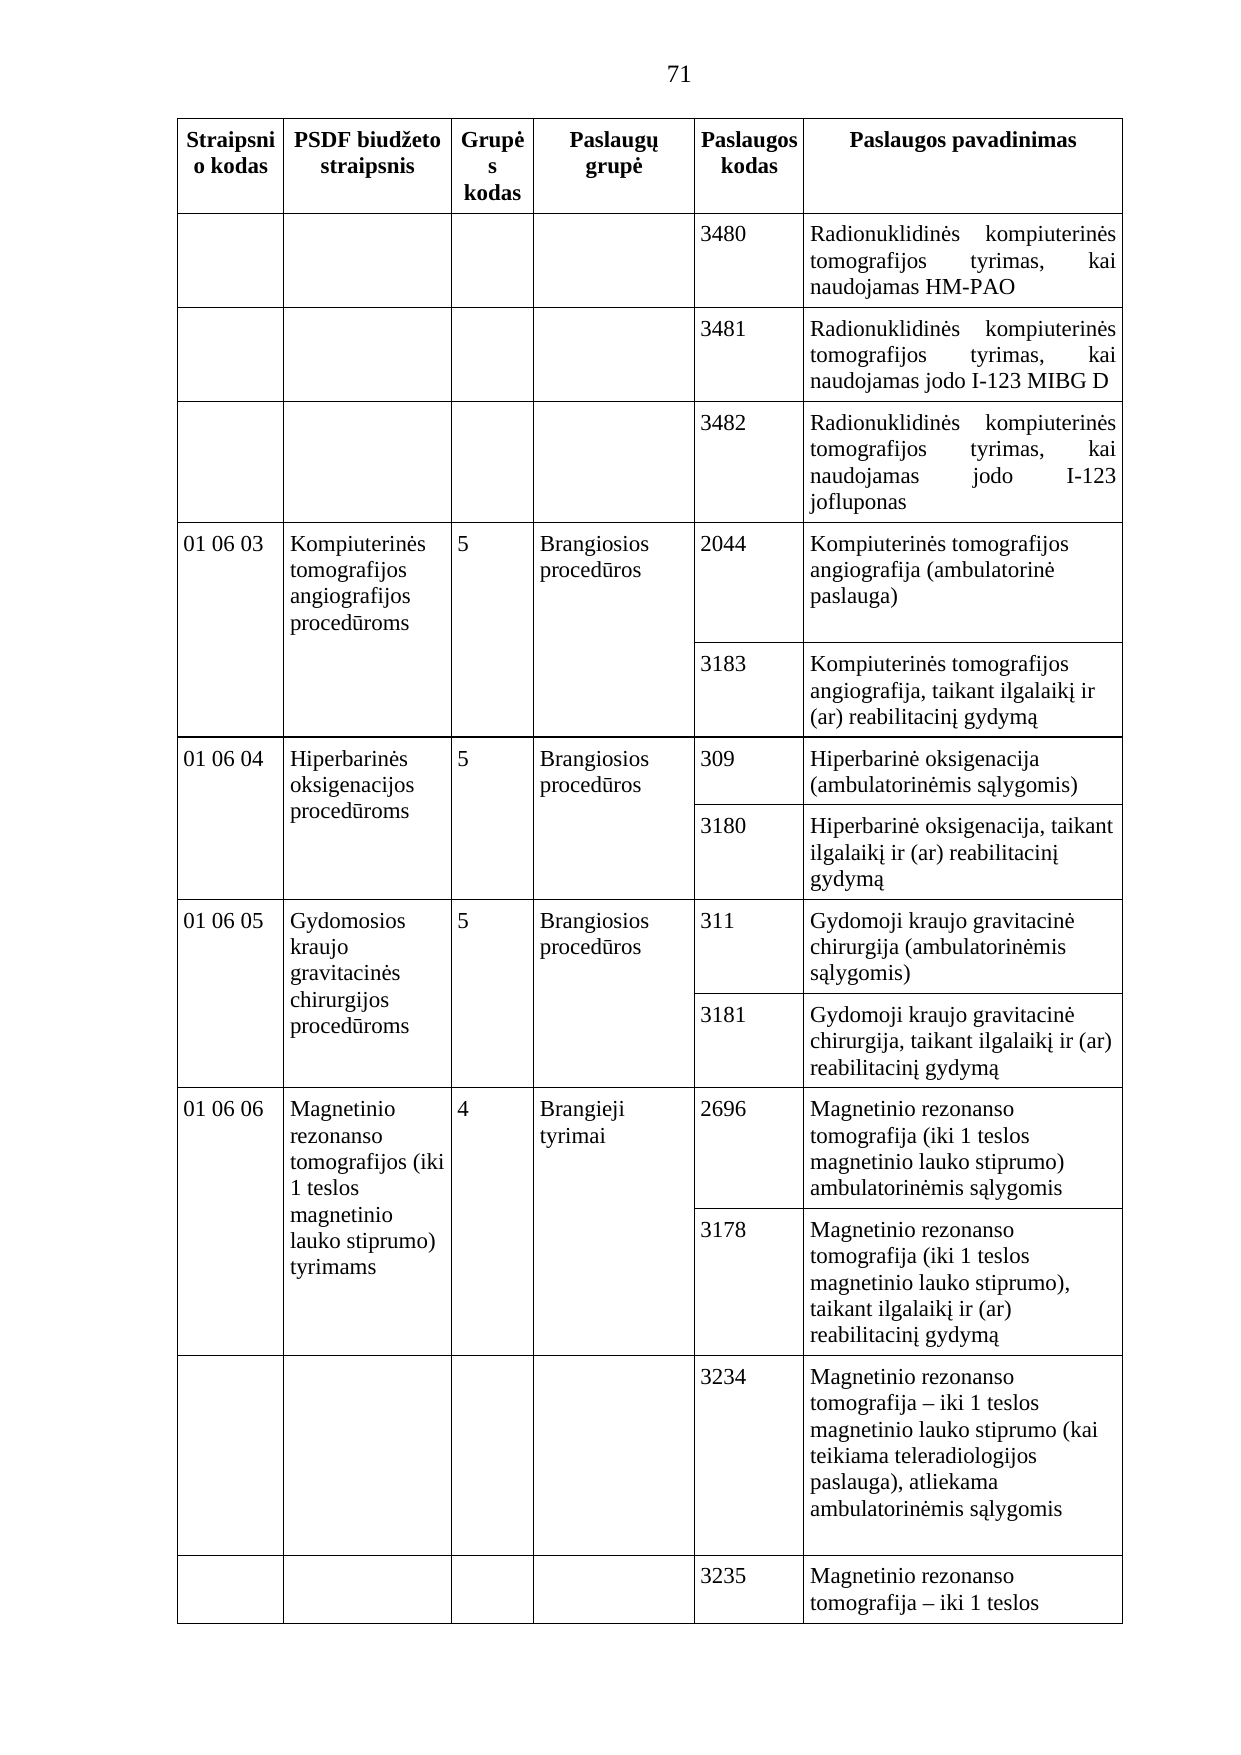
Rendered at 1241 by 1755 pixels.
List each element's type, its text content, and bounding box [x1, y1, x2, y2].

table_cell Brangieji tyrimai [534, 1088, 694, 1208]
table_cell 4 [452, 1088, 533, 1208]
table_cell [534, 804, 694, 899]
table_cell Radionuklidinės kompiuterinės tomografijos tyrimas, kai naudojamas jodo I-123 jofluponas [804, 402, 1122, 522]
table_cell [534, 1208, 694, 1355]
table_cell Radionuklidinės kompiuterinės tomografijos tyrimas, kai naudojamas HM-PAO [804, 214, 1122, 307]
table_cell [452, 214, 533, 307]
table_cell [452, 1208, 533, 1355]
table_cell Hiperbarinės oksigenacijos procedūroms [284, 738, 451, 899]
table_cell [534, 1556, 694, 1622]
table_cell 309 [695, 738, 803, 804]
table_cell 3181 [695, 994, 803, 1087]
table_cell Kompiuterinės tomografijos angiografijos procedūroms [284, 523, 451, 642]
table_cell 5 [452, 523, 533, 642]
table_cell Magnetinio rezonanso tomografija – iki 1 teslos [804, 1556, 1122, 1622]
table_cell [284, 642, 451, 736]
table_cell [534, 402, 694, 522]
table_cell Gydomoji kraujo gravitacinė chirurgija, taikant ilgalaikį ir (ar) reabilitacinį gydymą [804, 994, 1122, 1087]
table_cell 01 06 04 [178, 738, 283, 804]
table_header PSDF biudžeto straipsnis [284, 119, 451, 212]
table_cell [178, 308, 283, 401]
table_cell Radionuklidinės kompiuterinės tomografijos tyrimas, kai naudojamas jodo I-123 MIBG D [804, 308, 1122, 401]
table_header Paslaugos pavadinimas [804, 119, 1122, 212]
table_cell [178, 804, 283, 899]
table_cell 3178 [695, 1209, 803, 1355]
table_cell Magnetinio rezonanso tomografija (iki 1 teslos magnetinio lauko stiprumo), taikant ilgalaikį ir (ar) reabilitacinį gydymą [804, 1209, 1122, 1355]
table_cell Magnetinio rezonanso tomografija – iki 1 teslos magnetinio lauko stiprumo (kai teikiama teleradiologijos paslauga), atliekama ambulatorinėmis sąlygomis [804, 1356, 1122, 1554]
table_cell 5 [452, 900, 533, 993]
table_cell [178, 1556, 283, 1622]
table_cell 01 06 05 [178, 900, 283, 993]
table_header Straipsnio kodas [178, 119, 283, 212]
table_cell [534, 1356, 694, 1554]
table_cell [178, 993, 283, 1087]
table_cell [534, 642, 694, 736]
table_cell [178, 1356, 283, 1554]
table_cell 3481 [695, 308, 803, 401]
table_cell Gydomosios kraujo gravitacinės chirurgijos procedūroms [284, 900, 451, 1087]
table_cell 3183 [695, 643, 803, 736]
table_cell 2044 [695, 523, 803, 642]
table_cell [178, 402, 283, 522]
table_cell Gydomoji kraujo gravitacinė chirurgija (ambulatorinėmis sąlygomis) [804, 900, 1122, 993]
table_cell [284, 214, 451, 307]
table_header Paslaugos kodas [695, 119, 803, 212]
table_cell Hiperbarinė oksigenacija, taikant ilgalaikį ir (ar) reabilitacinį gydymą [804, 805, 1122, 899]
table_cell [452, 804, 533, 899]
table_cell [534, 308, 694, 401]
table_cell [178, 214, 283, 307]
table_cell [452, 1556, 533, 1622]
table_cell 3234 [695, 1356, 803, 1554]
table_cell Magnetinio rezonanso tomografijos (iki 1 teslos magnetinio lauko stiprumo) tyrimams [284, 1088, 451, 1355]
table_cell Magnetinio rezonanso tomografija (iki 1 teslos magnetinio lauko stiprumo) ambulatorinėmis sąlygomis [804, 1088, 1122, 1208]
table_cell 01 06 03 [178, 523, 283, 642]
table_cell 3482 [695, 402, 803, 522]
table_cell [284, 1356, 451, 1554]
table_cell 3480 [695, 214, 803, 307]
table_cell Brangiosios procedūros [534, 523, 694, 642]
table_cell [534, 214, 694, 307]
table_cell 2696 [695, 1088, 803, 1208]
table_header Paslaugų grupė [534, 119, 694, 212]
table_cell [284, 1556, 451, 1622]
table_header Grupės kodas [452, 119, 533, 212]
table_cell [284, 402, 451, 522]
table_cell Kompiuterinės tomografijos angiografija (ambulatorinė paslauga) [804, 523, 1122, 642]
table_cell [452, 1356, 533, 1554]
table_cell 3235 [695, 1556, 803, 1622]
table_cell [452, 308, 533, 401]
table_cell Brangiosios procedūros [534, 738, 694, 804]
table_cell [452, 993, 533, 1087]
table_cell 01 06 06 [178, 1088, 283, 1208]
table_cell [284, 308, 451, 401]
table_cell [178, 1208, 283, 1355]
table_cell Brangiosios procedūros [534, 900, 694, 1087]
table_cell [178, 642, 283, 736]
table_cell 311 [695, 900, 803, 993]
table_cell Kompiuterinės tomografijos angiografija, taikant ilgalaikį ir (ar) reabilitacinį gydymą [804, 643, 1122, 736]
table_cell Hiperbarinė oksigenacija (ambulatorinėmis sąlygomis) [804, 738, 1122, 804]
table_cell [452, 402, 533, 522]
table_cell [452, 642, 533, 736]
table_cell 3180 [695, 805, 803, 899]
table_cell 5 [452, 738, 533, 804]
